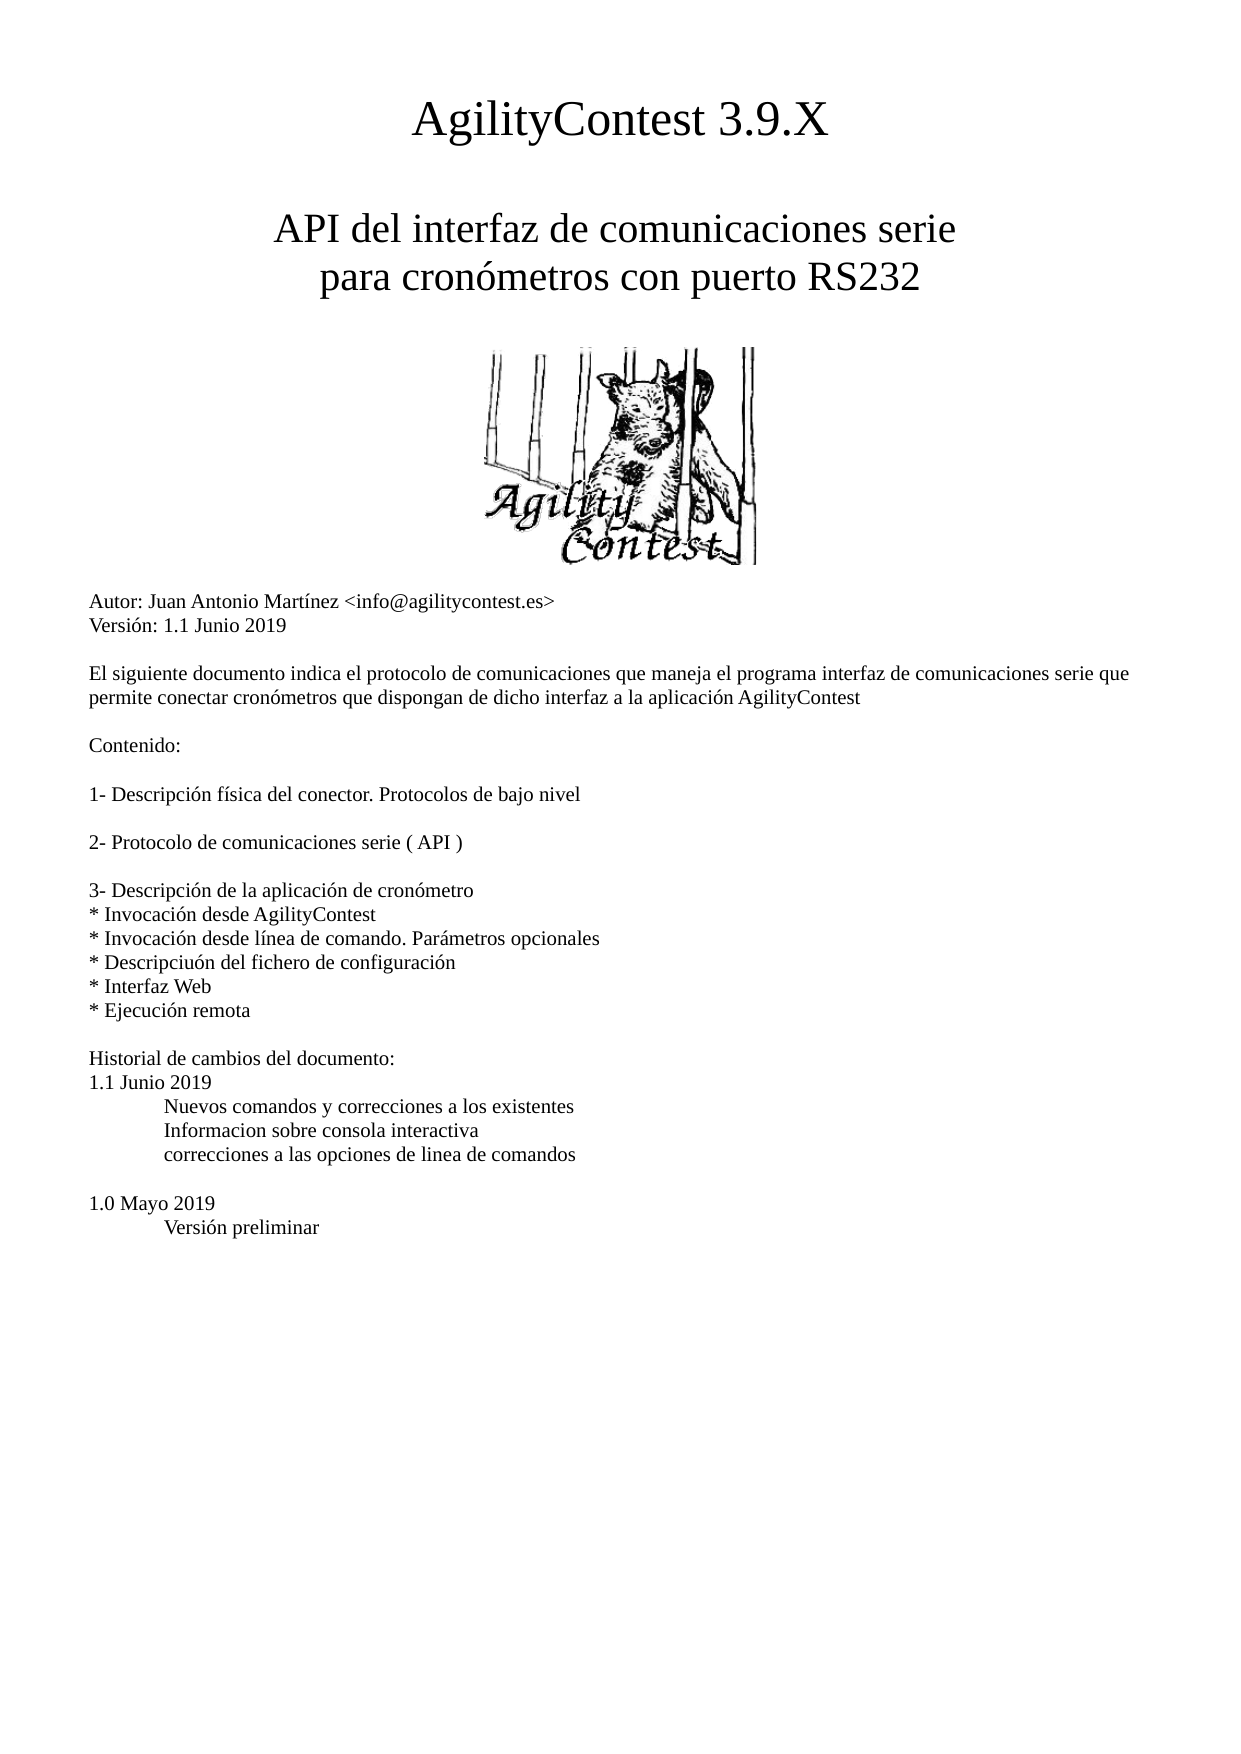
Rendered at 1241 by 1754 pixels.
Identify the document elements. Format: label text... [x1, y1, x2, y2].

text El siguiente documento indica el protocolo de comunicaciones que maneja el programa interfaz de comunicaciones serie que permite conectar cronómetros que dispongan de dicho interfaz a la aplicación AgilityContest [88, 661, 1152, 709]
text Versión: 1.1 Junio 2019 [88, 613, 1152, 637]
text AgilityContest 3.9.X [88, 88, 1152, 146]
text correcciones a las opciones de linea de comandos [88, 1142, 1152, 1166]
text Autor: Juan Antonio Martínez <info@agilitycontest.es> [88, 589, 1152, 613]
text * Interfaz Web [88, 974, 1152, 998]
text Nuevos comandos y correcciones a los existentes [88, 1094, 1152, 1118]
text * Descripciuón del fichero de configuración [88, 950, 1152, 974]
text Versión preliminar [88, 1214, 1152, 1239]
text API del interfaz de comunicaciones serie [88, 203, 1152, 251]
text Historial de cambios del documento: [88, 1046, 1152, 1070]
text * Ejecución remota [88, 998, 1152, 1022]
text Informacion sobre consola interactiva [88, 1118, 1152, 1142]
picture [484, 347, 757, 565]
text Contenido: 1- Descripción física del conector. Protocolos de bajo nivel [88, 733, 1152, 806]
text 1.1 Junio 2019 [88, 1070, 1152, 1094]
text 2- Protocolo de comunicaciones serie ( API ) [88, 829, 1152, 854]
text * Invocación desde AgilityContest [88, 902, 1152, 926]
text para cronómetros con puerto RS232 [88, 251, 1152, 299]
text * Invocación desde línea de comando. Parámetros opcionales [88, 926, 1152, 950]
text 1.0 Mayo 2019 [88, 1191, 1152, 1214]
text 3- Descripción de la aplicación de cronómetro [88, 878, 1152, 902]
